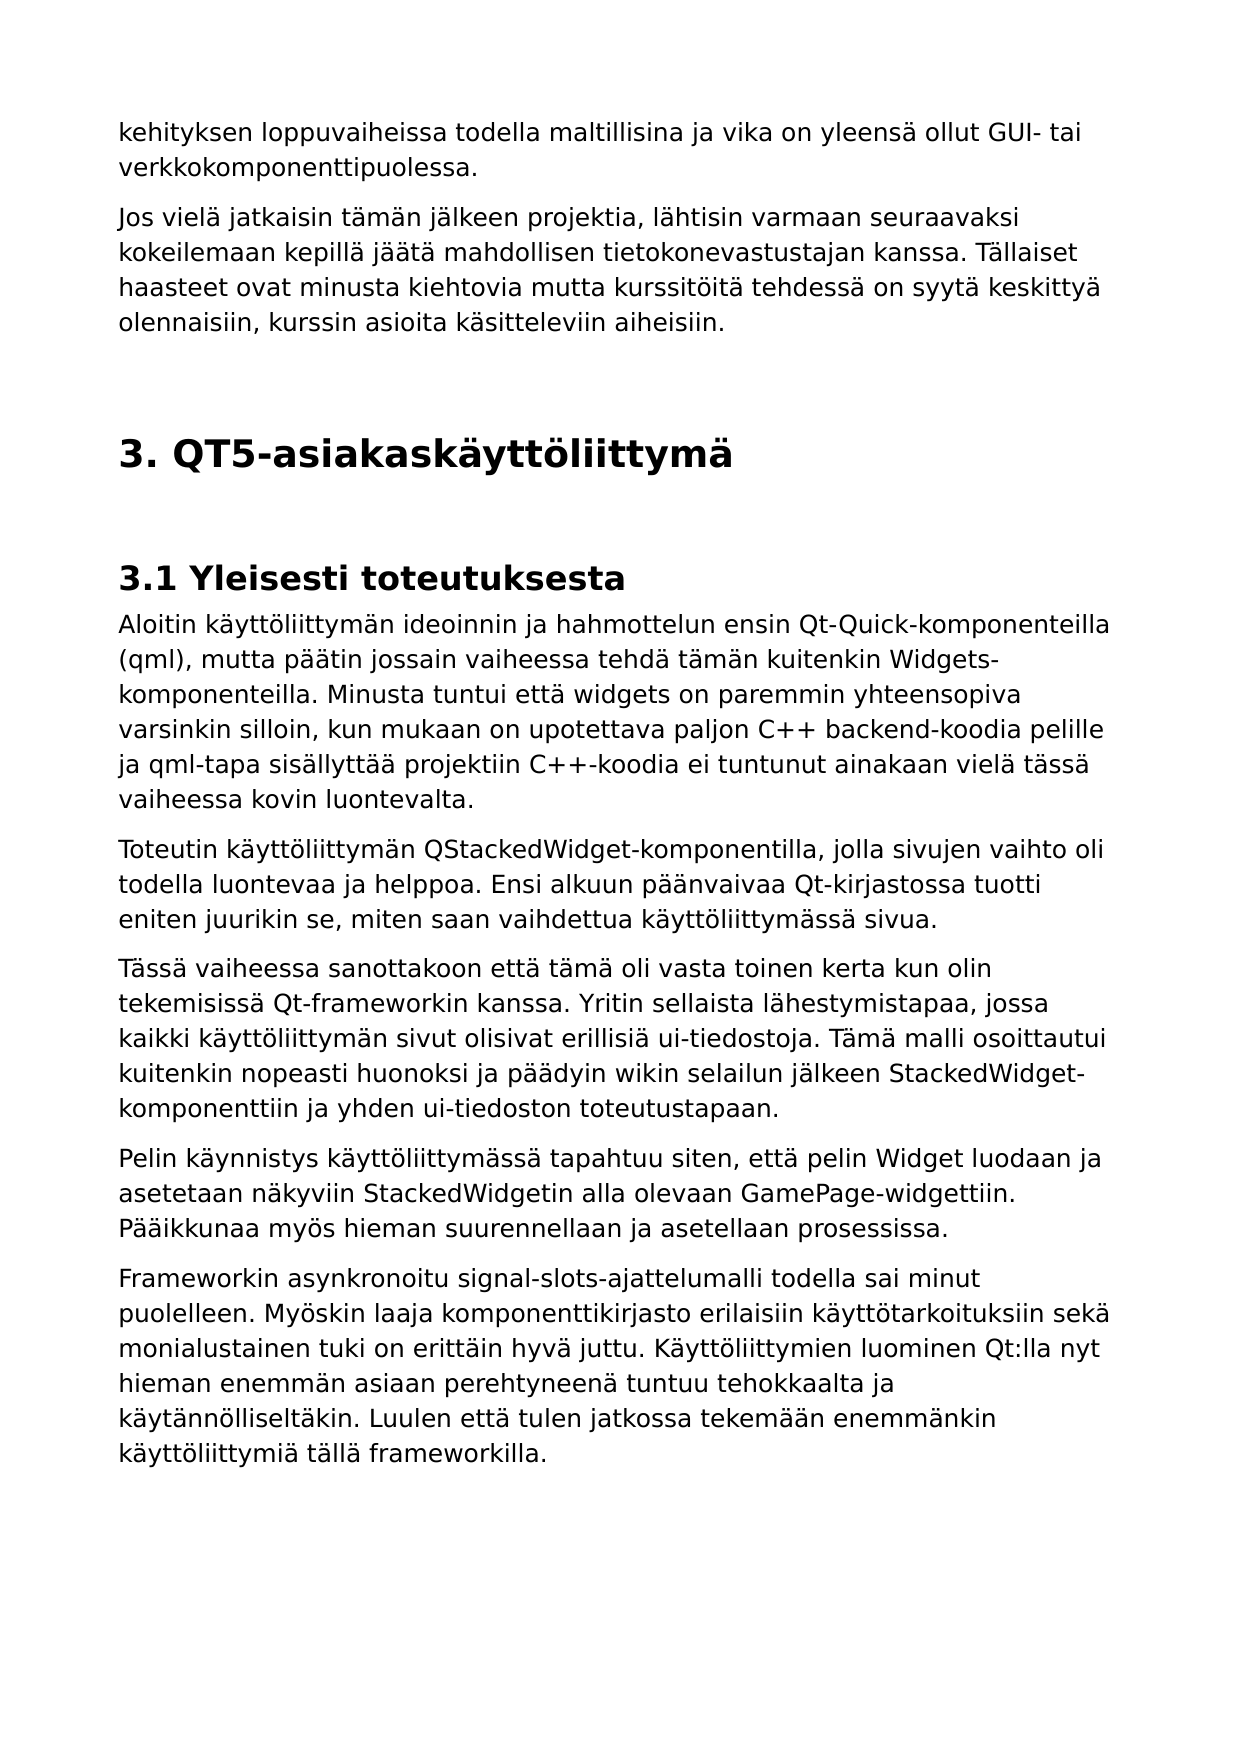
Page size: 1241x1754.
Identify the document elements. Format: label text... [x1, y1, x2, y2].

text Frameworkin asynkronoitu signal-slots-ajattelumalli todella sai minut puolelleen. Myöskin laaja komponenttikirjasto erilaisiin käyttötarkoituksiin sekä monialustainen tuki on erittäin hyvä juttu. Käyttöliittymien luominen Qt:lla nyt hieman enemmän asiaan perehtyneenä tuntuu tehokkaalta ja käytännölliseltäkin. Luulen että tulen jatkossa tekemään enemmänkin käyttöliittymiä tällä frameworkilla. [118, 1264, 1122, 1468]
text Aloitin käyttöliittymän ideoinnin ja hahmottelun ensin Qt-Quick-komponenteilla (qml), mutta päätin jossain vaiheessa tehdä tämän kuitenkin Widgets-komponenteilla. Minusta tuntui että widgets on paremmin yhteensopiva varsinkin silloin, kun mukaan on upotettava paljon C++ backend-koodia pelille ja qml-tapa sisällyttää projektiin C++-koodia ei tuntunut ainakaan vielä tässä vaiheessa kovin luontevalta. [118, 611, 1122, 815]
text Jos vielä jatkaisin tämän jälkeen projektia, lähtisin varmaan seuraavaksi kokeilemaan kepillä jäätä mahdollisen tietokonevastustajan kanssa. Tällaiset haasteet ovat minusta kiehtovia mutta kurssitöitä tehdessä on syytä keskittyä olennaisiin, kurssin asioita käsitteleviin aiheisiin. [118, 203, 1122, 337]
subtitle 3. QT5-asiakaskäyttöliittymä [118, 432, 1122, 476]
subtitle 3.1 Yleisesti toteutuksesta [118, 559, 1122, 598]
text Pelin käynnistys käyttöliittymässä tapahtuu siten, että pelin Widget luodaan ja asetetaan näkyviin StackedWidgetin alla olevaan GamePage-widgettiin. Pääikkunaa myös hieman suurennellaan ja asetellaan prosessissa. [118, 1144, 1122, 1243]
text Tässä vaiheessa sanottakoon että tämä oli vasta toinen kerta kun olin tekemisissä Qt-frameworkin kanssa. Yritin sellaista lähestymistapaa, jossa kaikki käyttöliittymän sivut olisivat erillisiä ui-tiedostoja. Tämä malli osoittautui kuitenkin nopeasti huonoksi ja päädyin wikin selailun jälkeen StackedWidget-komponenttiin ja yhden ui-tiedoston toteutustapaan. [118, 955, 1122, 1124]
text Toteutin käyttöliittymän QStackedWidget-komponentilla, jolla sivujen vaihto oli todella luontevaa ja helppoa. Ensi alkuun päänvaivaa Qt-kirjastossa tuotti eniten juurikin se, miten saan vaihdettua käyttöliittymässä sivua. [118, 835, 1122, 934]
text kehityksen loppuvaiheissa todella maltillisina ja vika on yleensä ollut GUI- tai verkkokomponenttipuolessa. [118, 118, 1122, 182]
